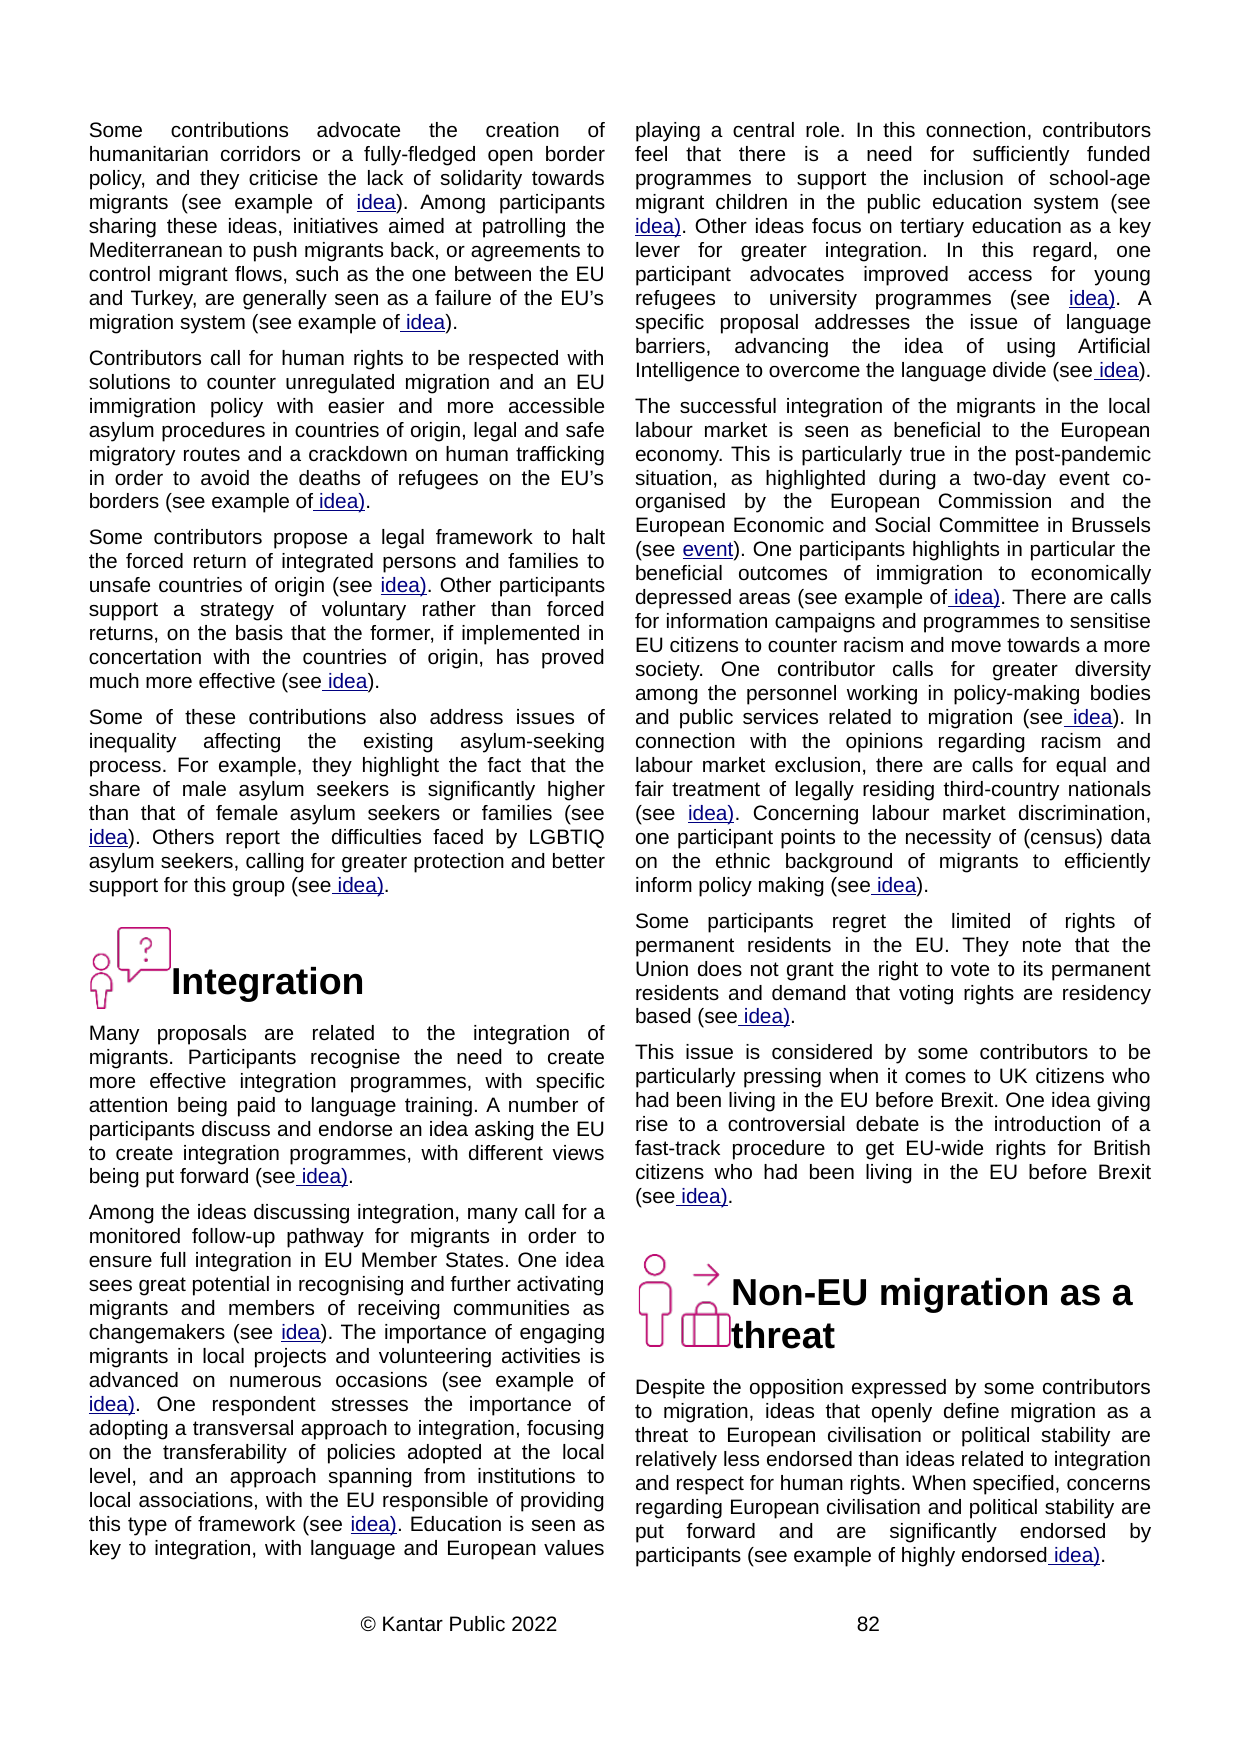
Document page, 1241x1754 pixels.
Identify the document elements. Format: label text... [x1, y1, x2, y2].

text The successful integration of the migrants in the local labour market is seen as beneficial to the European economy. This is particularly true in the post-pandemic situation, as highlighted during a two-day event co- organised by the European Commission and the European Economic and Social Committee in Brussels (see event). One participants highlights in particular the beneficial outcomes of immigration to economically depressed areas (see example of idea). There are calls for information campaigns and programmes to sensitise EU citizens to counter racism and move towards a more society. One contributor calls for greater diversity among the personnel working in policy-making bodies and public services related to migration (see idea). In connection with the opinions regarding racism and labour market exclusion, there are calls for equal and fair treatment of legally residing third-country nationals (see idea). Concerning labour market discrimination, one participant points to the necessity of (census) data on the ethnic background of migrants to efficiently inform policy making (see idea). [635, 393, 1152, 897]
text This issue is considered by some contributors to be particularly pressing when it comes to UK citizens who had been living in the EU before Brexit. One idea giving rise to a controversial debate is the introduction of a fast-track procedure to get EU-wide rights for British citizens who had been living in the EU before Brexit (see idea). [635, 1040, 1152, 1208]
text Despite the opposition expressed by some contributors to migration, ideas that openly define migration as a threat to European civilisation or political stability are relatively less endorsed than ideas related to integration and respect for human rights. When specified, concerns regarding European civilisation and political stability are put forward and are significantly endorsed by participants (see example of highly endorsed idea). [635, 1375, 1152, 1567]
text playing a central role. In this connection, contributors feel that there is a need for sufficiently funded programmes to support the inclusion of school-age migrant children in the public education system (see idea). Other ideas focus on tertiary education as a key lever for greater integration. In this regard, one participant advocates improved access for young refugees to university programmes (see idea). A specific proposal addresses the issue of language barriers, advancing the idea of using Artificial Intelligence to overcome the language divide (see idea). [635, 118, 1152, 382]
subtitle Integration [171, 959, 605, 1002]
text Contributors call for human rights to be respected with solutions to counter unregulated migration and an EU immigration policy with easier and more accessible asylum procedures in countries of origin, legal and safe migratory routes and a crackdown on human trafficking in order to avoid the deaths of refugees on the EU’s borders (see example of idea). [88, 346, 605, 513]
text Some contributors propose a legal framework to halt the forced return of integrated persons and families to unsafe countries of origin (see idea). Other participants support a strategy of voluntary rather than forced returns, on the basis that the former, if implemented in concertation with the countries of origin, has proved much more effective (see idea). [88, 525, 605, 693]
text Many proposals are related to the integration of migrants. Participants recognise the need to create more effective integration programmes, with specific attention being paid to language training. A number of participants discuss and endorse an idea asking the EU to create integration programmes, with different views being put forward (see idea). [88, 1021, 605, 1188]
text Some of these contributions also address issues of inequality affecting the existing asylum-seeking process. For example, they highlight the fact that the share of male asylum seekers is significantly higher than that of female asylum seekers or families (see idea). Others report the difficulties faced by LGBTIQ asylum seekers, calling for greater protection and better support for this group (see idea). [88, 705, 605, 896]
text Among the ideas discussing integration, many call for a monitored follow-up pathway for migrants in order to ensure full integration in EU Member States. One idea sees great potential in recognising and further activating migrants and members of receiving communities as changemakers (see idea). The importance of engaging migrants in local projects and volunteering activities is advanced on numerous occasions (see example of idea). One respondent stresses the importance of adopting a transversal approach to integration, focusing on the transferability of policies adopted at the local level, and an approach spanning from institutions to local associations, with the EU responsible of providing this type of framework (see idea). Education is seen as key to integration, with language and European values [88, 1200, 605, 1559]
picture [90, 927, 171, 1009]
text Some contributions advocate the creation of humanitarian corridors or a fully-fledged open border policy, and they criticise the lack of solidarity towards migrants (see example of idea). Among participants sharing these ideas, initiatives aimed at patrolling the Mediterranean to push migrants back, or agreements to control migrant flows, such as the one between the EU and Turkey, are generally seen as a failure of the EU’s migration system (see example of idea). [88, 118, 605, 334]
text Some participants regret the limited of rights of permanent residents in the EU. They note that the Union does not grant the right to vote to its permanent residents and demand that voting rights are residency based (see idea). [635, 908, 1152, 1028]
subtitle Non-EU migration as a threat [635, 1271, 1152, 1357]
picture [638, 1254, 731, 1347]
